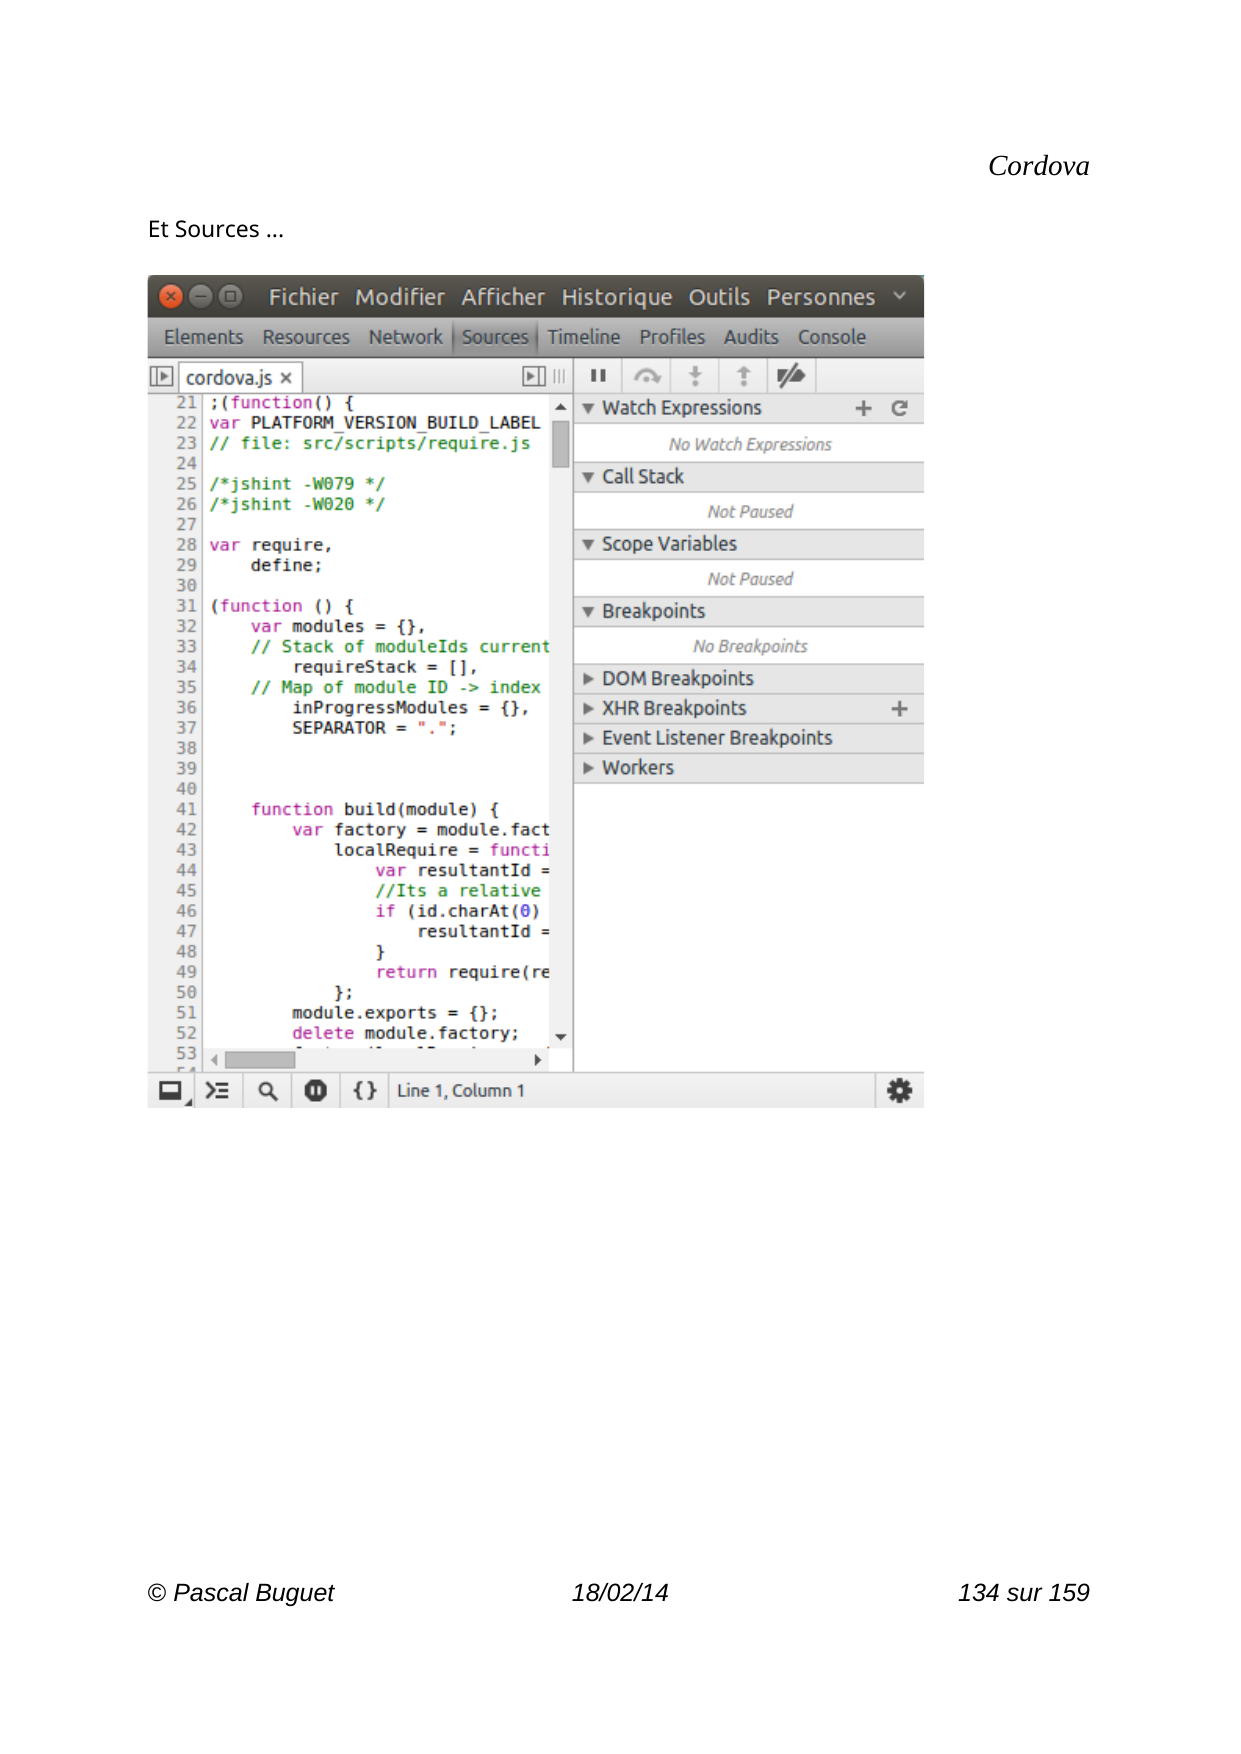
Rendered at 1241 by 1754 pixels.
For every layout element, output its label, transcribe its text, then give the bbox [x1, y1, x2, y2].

text Et Sources ... [148, 212, 1092, 244]
picture [147, 275, 925, 1108]
